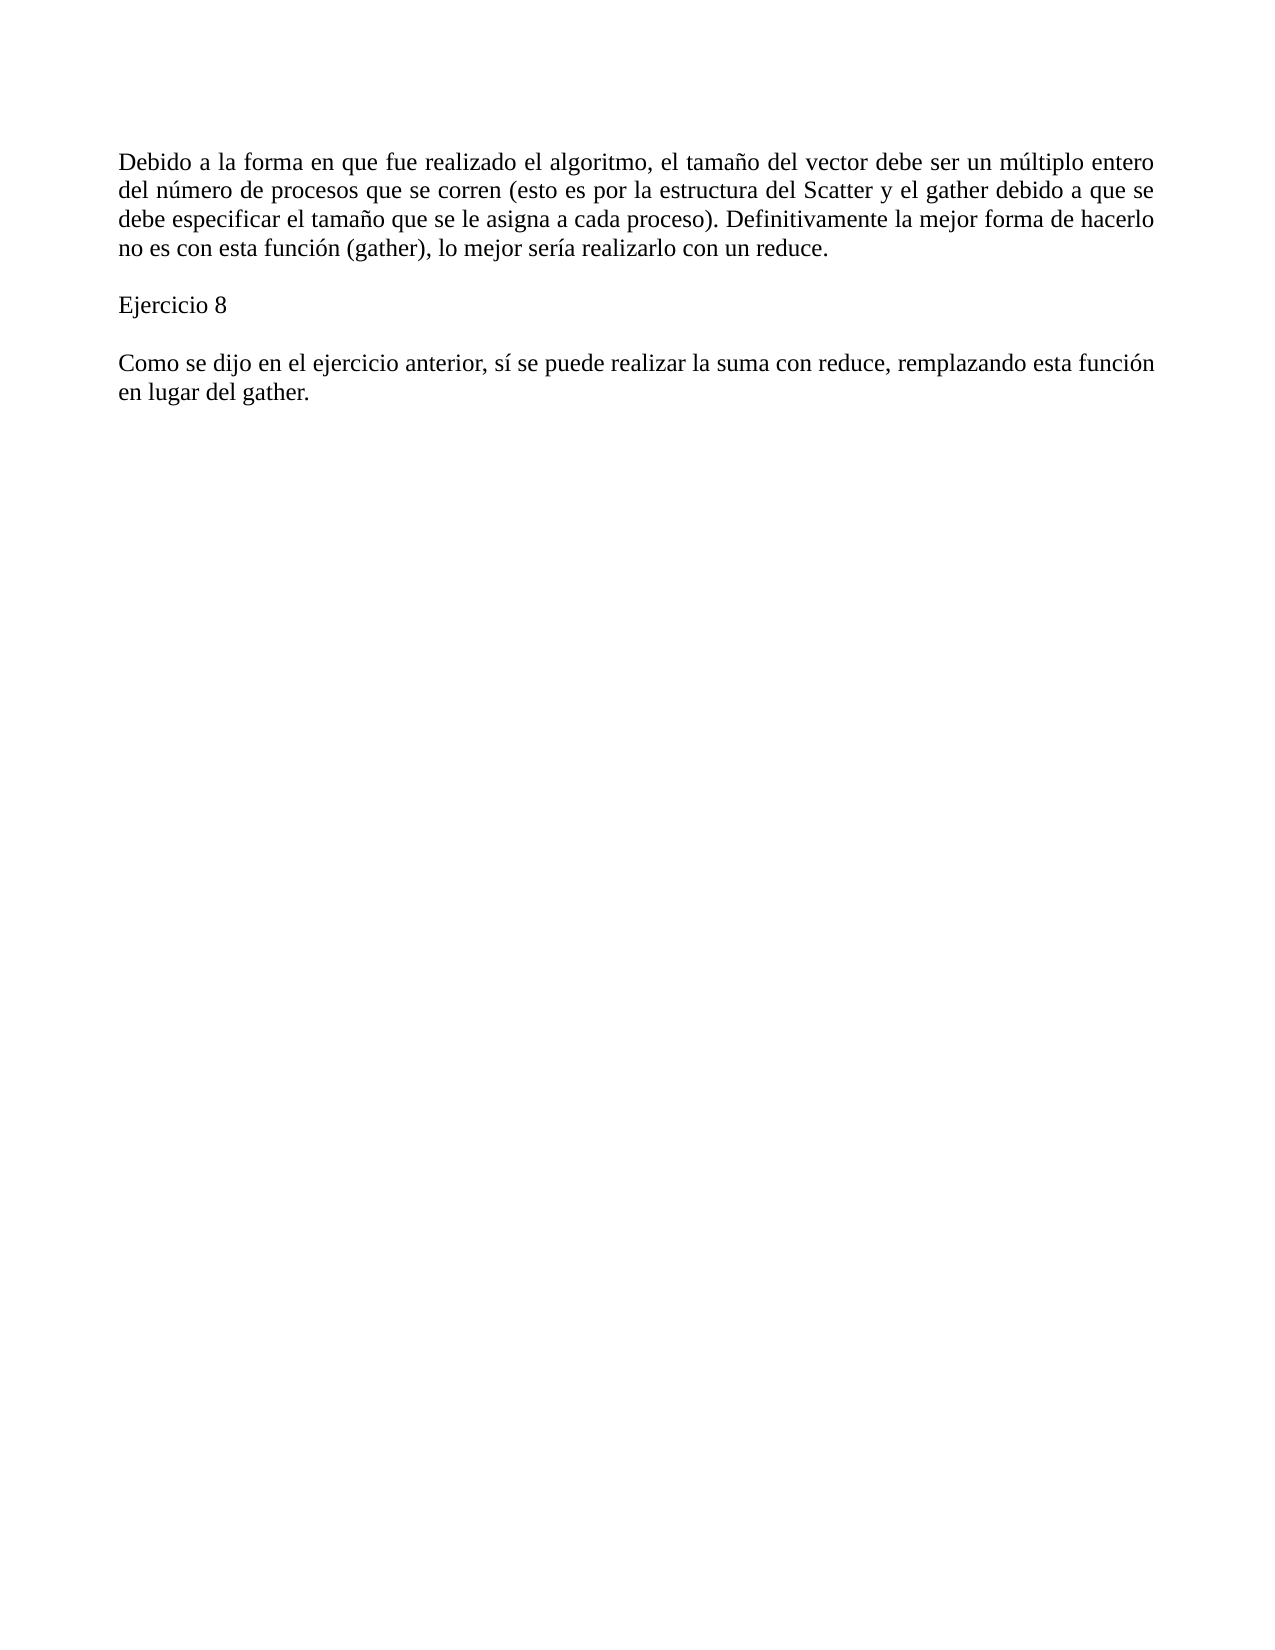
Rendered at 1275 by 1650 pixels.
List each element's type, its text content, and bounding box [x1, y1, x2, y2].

text Como se dijo en el ejercicio anterior, sí se puede realizar la suma con reduce, remplazando esta función en lugar del gather. [118, 348, 1157, 406]
text Debido a la forma en que fue realizado el algoritmo, el tamaño del vector debe ser un múltiplo entero del número de procesos que se corren (esto es por la estructura del Scatter y el gather debido a que se debe especificar el tamaño que se le asigna a cada proceso). Definitivamente la mejor forma de hacerlo no es con esta función (gather), lo mejor sería realizarlo con un reduce. [118, 147, 1157, 262]
text Ejercicio 8 [118, 291, 1157, 319]
